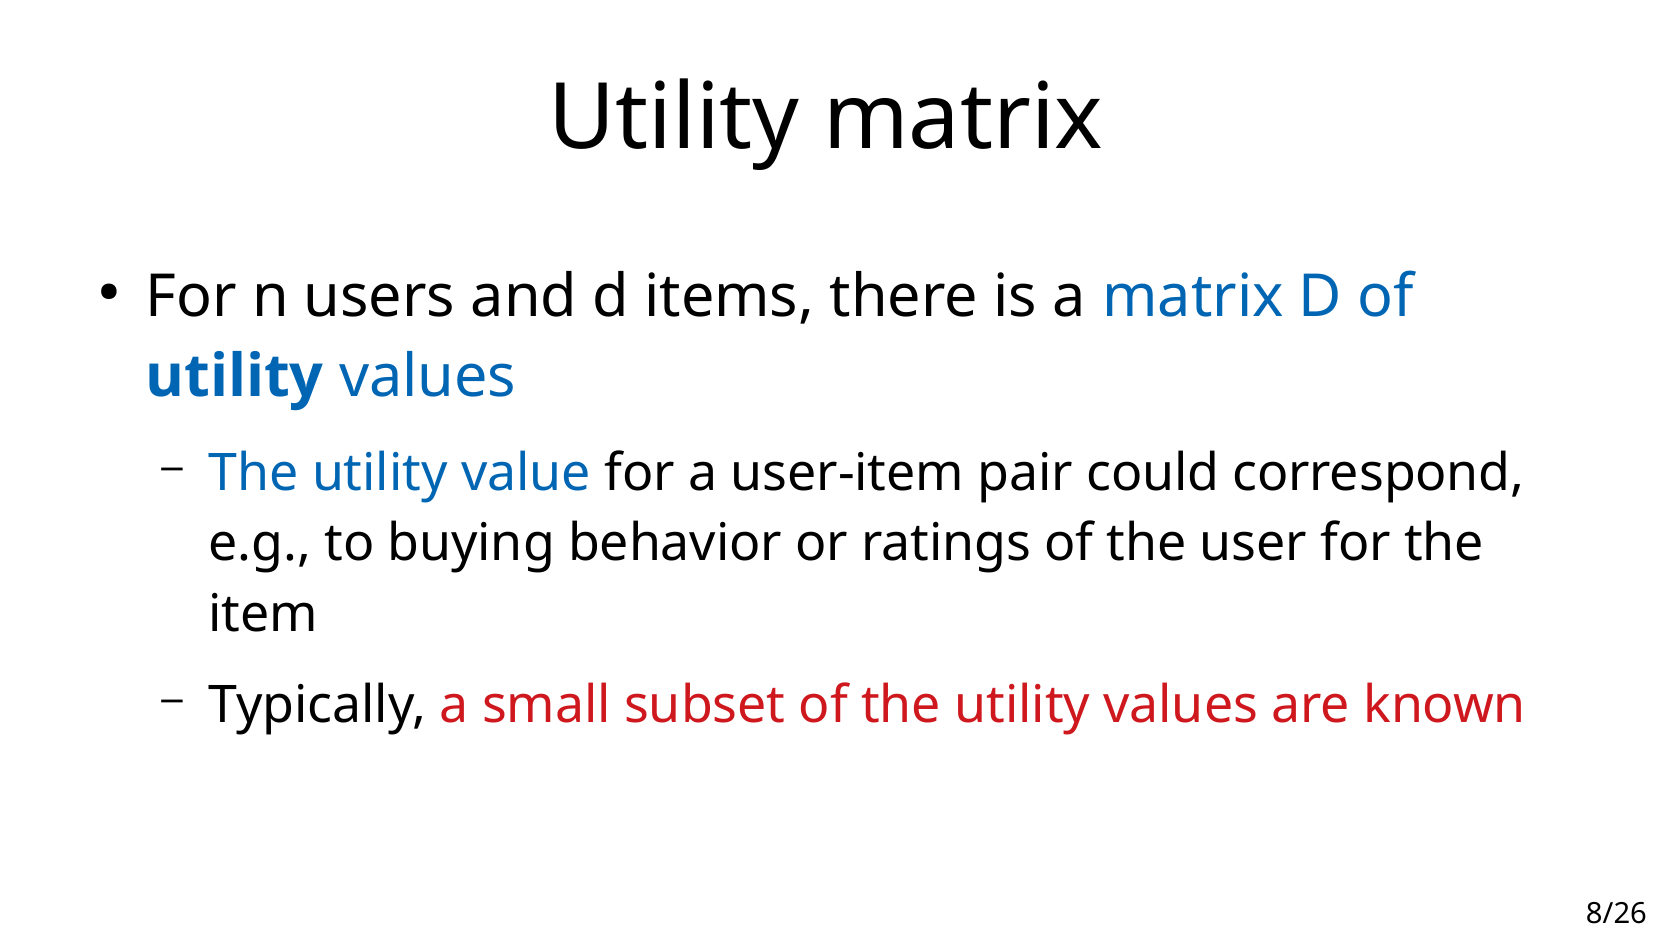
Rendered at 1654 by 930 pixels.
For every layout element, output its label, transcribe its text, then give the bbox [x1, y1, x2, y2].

title Utility matrix [82, 1, 1571, 225]
list For n users and d items, there is a matrix D of utility values The utility value for a user-item pair could correspond, e.g., to buying behavior or ratings of the user for the item Typically, a small subset of the utility values are known [82, 252, 1571, 793]
